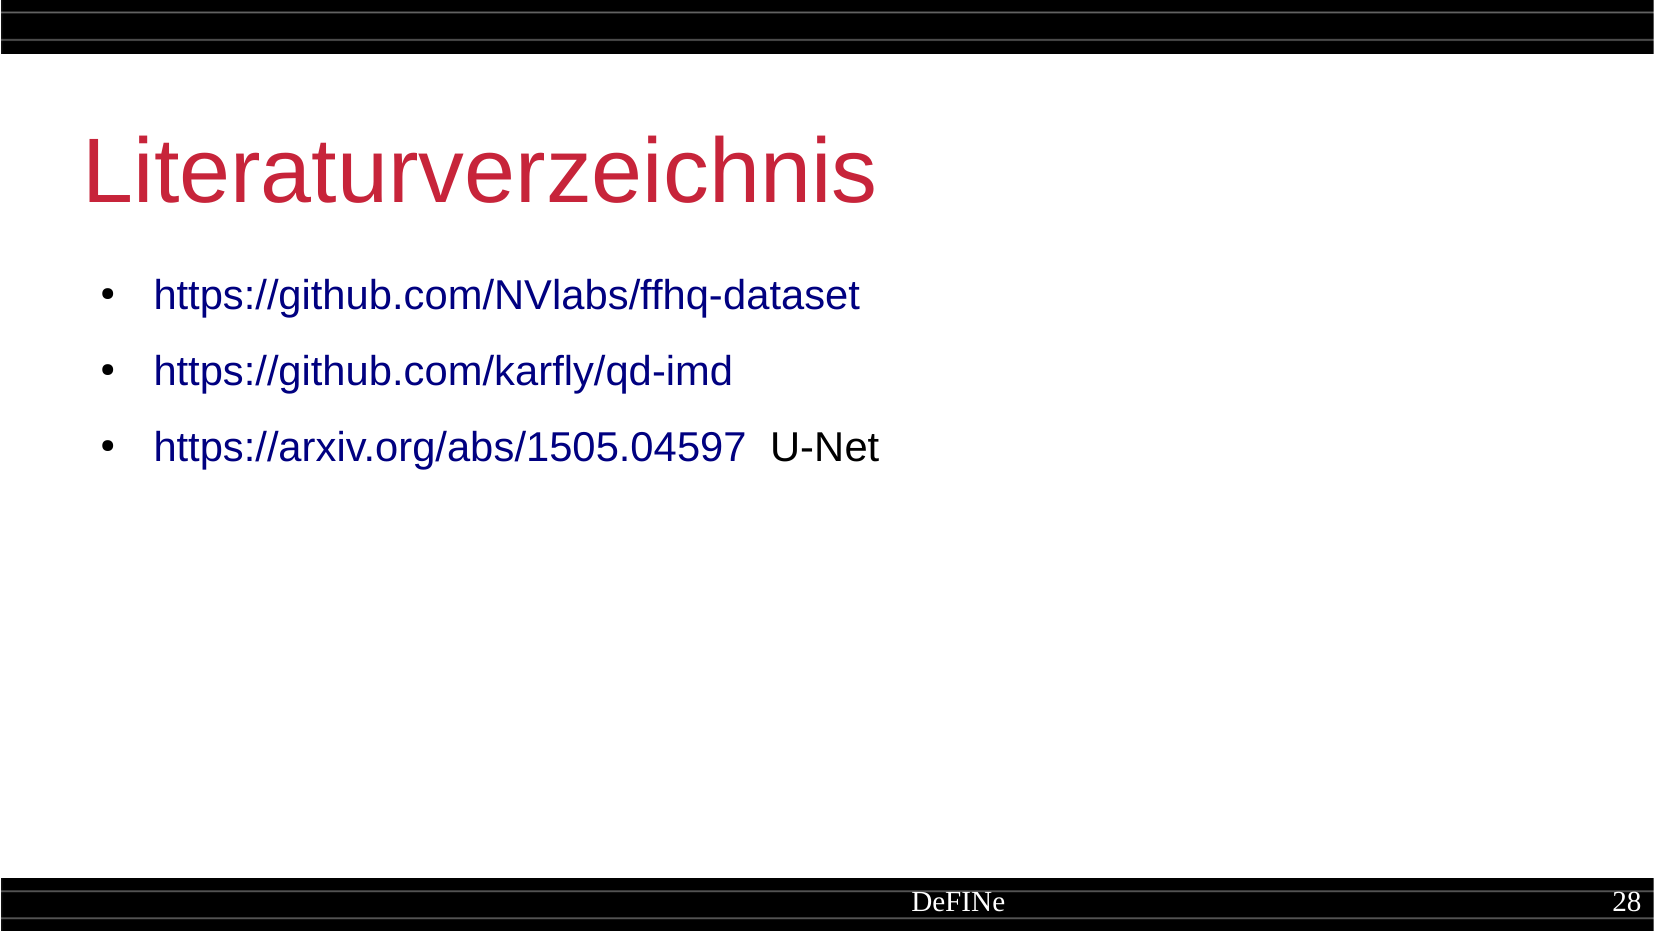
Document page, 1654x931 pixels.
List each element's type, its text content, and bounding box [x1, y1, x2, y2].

list https://github.com/NVlabs/ffhq-dataset https://github.com/karfly/qd-imd https://arxiv.org/abs/1505.04597 U-Net [82, 271, 1571, 758]
title Literaturverzeichnis [82, 92, 1571, 249]
picture [1, 878, 1654, 931]
picture [1, 0, 1654, 54]
